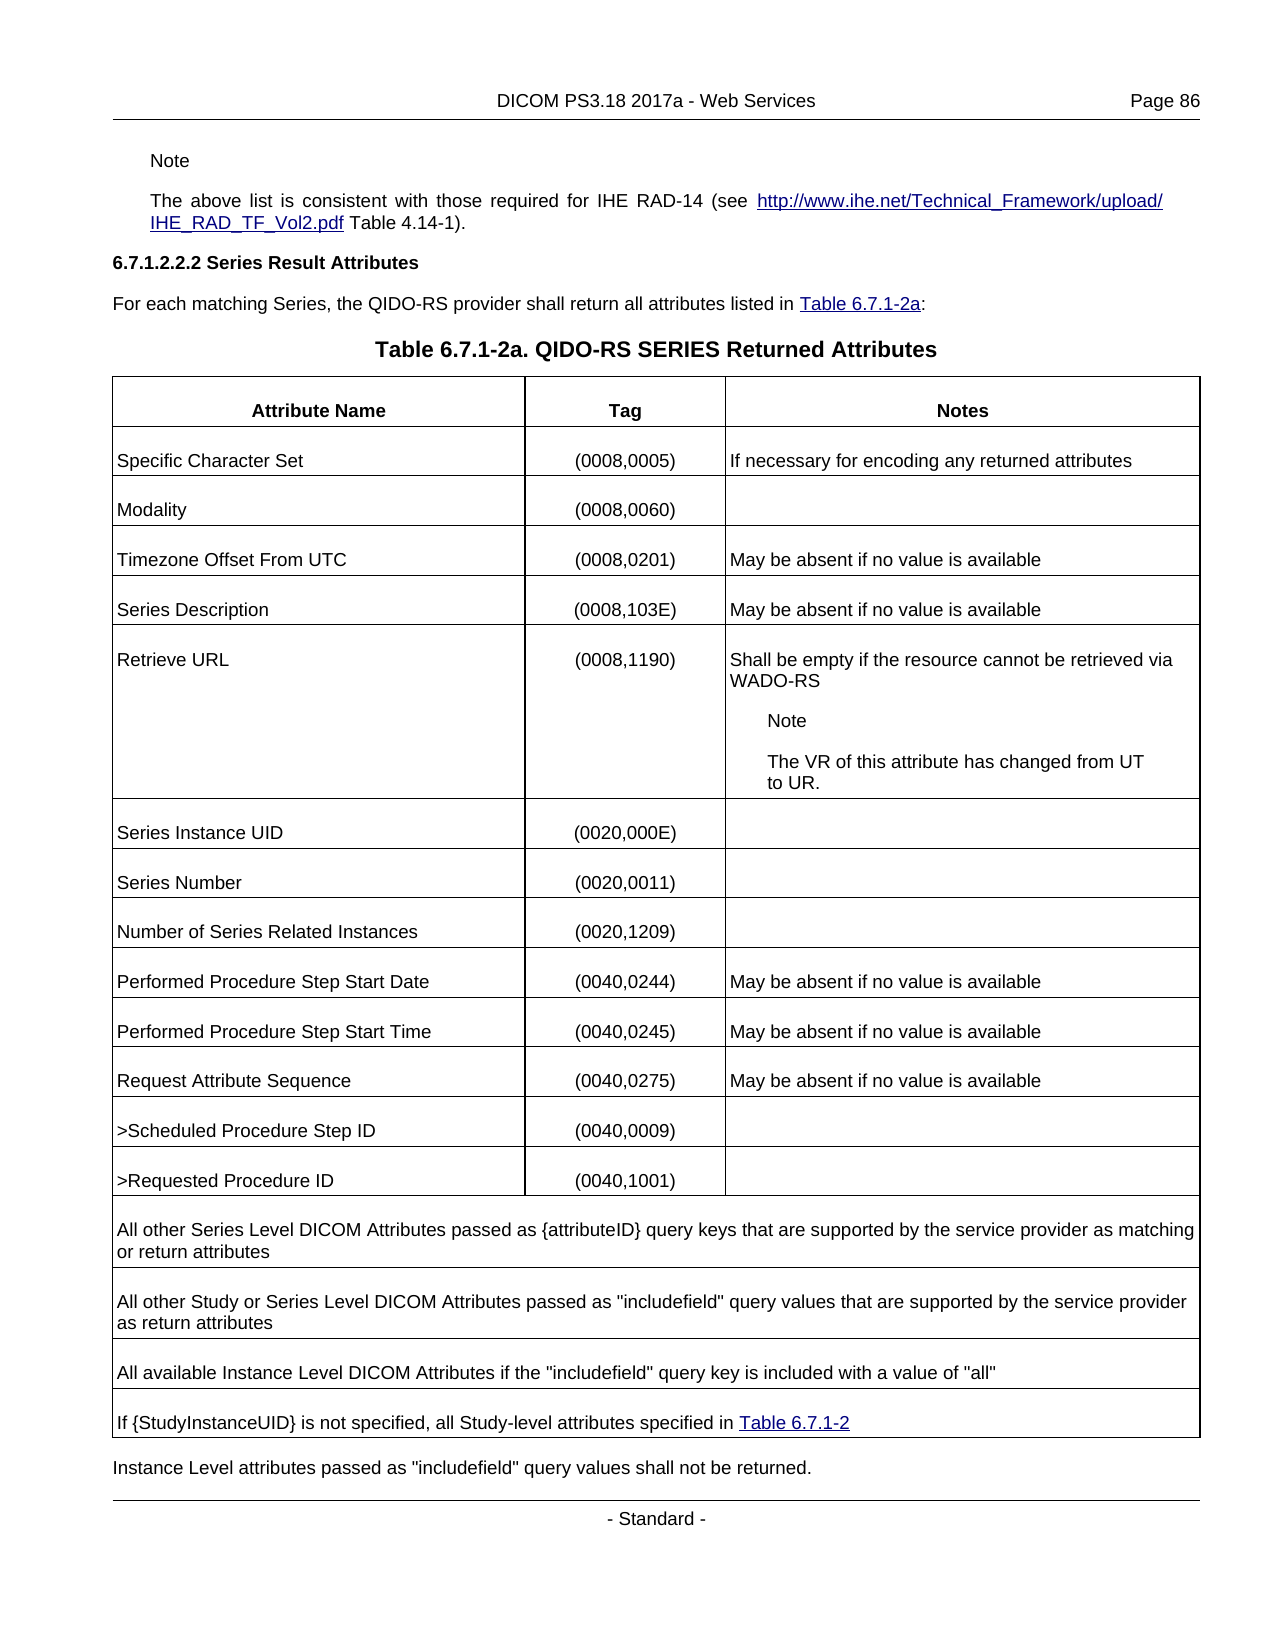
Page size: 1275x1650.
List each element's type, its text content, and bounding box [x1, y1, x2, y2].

table_cell Request Attribute Sequence [113, 1047, 524, 1096]
table_cell [726, 898, 1199, 947]
table_cell (0020,1209) [526, 898, 725, 947]
table_cell (0040,1001) [526, 1147, 725, 1195]
table_cell Shall be empty if the resource cannot be retrieved via WADO-RS Note The VR of this attribute has changed from UT to UR. [726, 625, 1199, 798]
table_cell May be absent if no value is available [726, 998, 1199, 1046]
table_cell (0040,0245) [526, 998, 725, 1046]
table_cell If necessary for encoding any returned attributes [726, 427, 1199, 475]
table_cell May be absent if no value is available [726, 1047, 1199, 1096]
table_cell >Scheduled Procedure Step ID [113, 1097, 524, 1146]
table_header Tag [526, 377, 725, 426]
table_header Attribute Name [113, 377, 524, 426]
table_cell [726, 799, 1199, 847]
table_cell Performed Procedure Step Start Date [113, 948, 524, 997]
table_cell >Requested Procedure ID [113, 1147, 524, 1195]
table_cell May be absent if no value is available [726, 948, 1199, 997]
table_cell Timezone Offset From UTC [113, 526, 524, 575]
text Table 6.7.1-2a. QIDO-RS SERIES Returned Attributes [112, 337, 1200, 362]
table_cell Retrieve URL [113, 625, 524, 798]
table_cell (0020,000E) [526, 799, 725, 847]
table_cell Number of Series Related Instances [113, 898, 524, 947]
table_cell [726, 849, 1199, 897]
table_cell [726, 1097, 1199, 1146]
table_cell (0040,0275) [526, 1047, 725, 1096]
table_cell Series Number [113, 849, 524, 897]
table_cell (0008,103E) [526, 576, 725, 624]
text The above list is consistent with those required for IHE RAD-14 (see http://​www.ihe.net/​Technical_Framework/​upload/​IHE_RAD_TF_Vol2.pdf Table 4.14-1). [150, 190, 1162, 233]
table_cell All other Study or Series Level DICOM Attributes passed as "includefield" query values that are supported by the service provider as return attributes [113, 1268, 1199, 1338]
text For each matching Series, the QIDO-RS provider shall return all attributes listed in Table 6.7.1-2a: [112, 292, 1200, 314]
text Note [150, 150, 1162, 172]
table_header Notes [726, 377, 1199, 426]
table_cell If {StudyInstanceUID} is not specified, all Study-level attributes specified in Table 6.7.1-2 [113, 1389, 1199, 1437]
table_cell All available Instance Level DICOM Attributes if the "includefield" query key is included with a value of "all" [113, 1339, 1199, 1387]
table_cell All other Series Level DICOM Attributes passed as {attributeID} query keys that are supported by the service provider as matching or return attributes [113, 1196, 1199, 1267]
table_cell Modality [113, 476, 524, 525]
table_cell (0008,0201) [526, 526, 725, 575]
table_cell (0008,0005) [526, 427, 725, 475]
table_cell May be absent if no value is available [726, 526, 1199, 575]
table_cell [726, 476, 1199, 525]
table_cell Specific Character Set [113, 427, 524, 475]
table_cell Series Instance UID [113, 799, 524, 847]
table_cell Series Description [113, 576, 524, 624]
table_cell May be absent if no value is available [726, 576, 1199, 624]
table_cell Performed Procedure Step Start Time [113, 998, 524, 1046]
table_cell (0008,1190) [526, 625, 725, 798]
table_cell (0040,0009) [526, 1097, 725, 1146]
table_cell [726, 1147, 1199, 1195]
table_cell (0008,0060) [526, 476, 725, 525]
text Instance Level attributes passed as "includefield" query values shall not be returned. [112, 1457, 1200, 1478]
table_cell (0040,0244) [526, 948, 725, 997]
table_cell (0020,0011) [526, 849, 725, 897]
text 6.7.1.2.2.2 Series Result Attributes [112, 252, 1200, 274]
